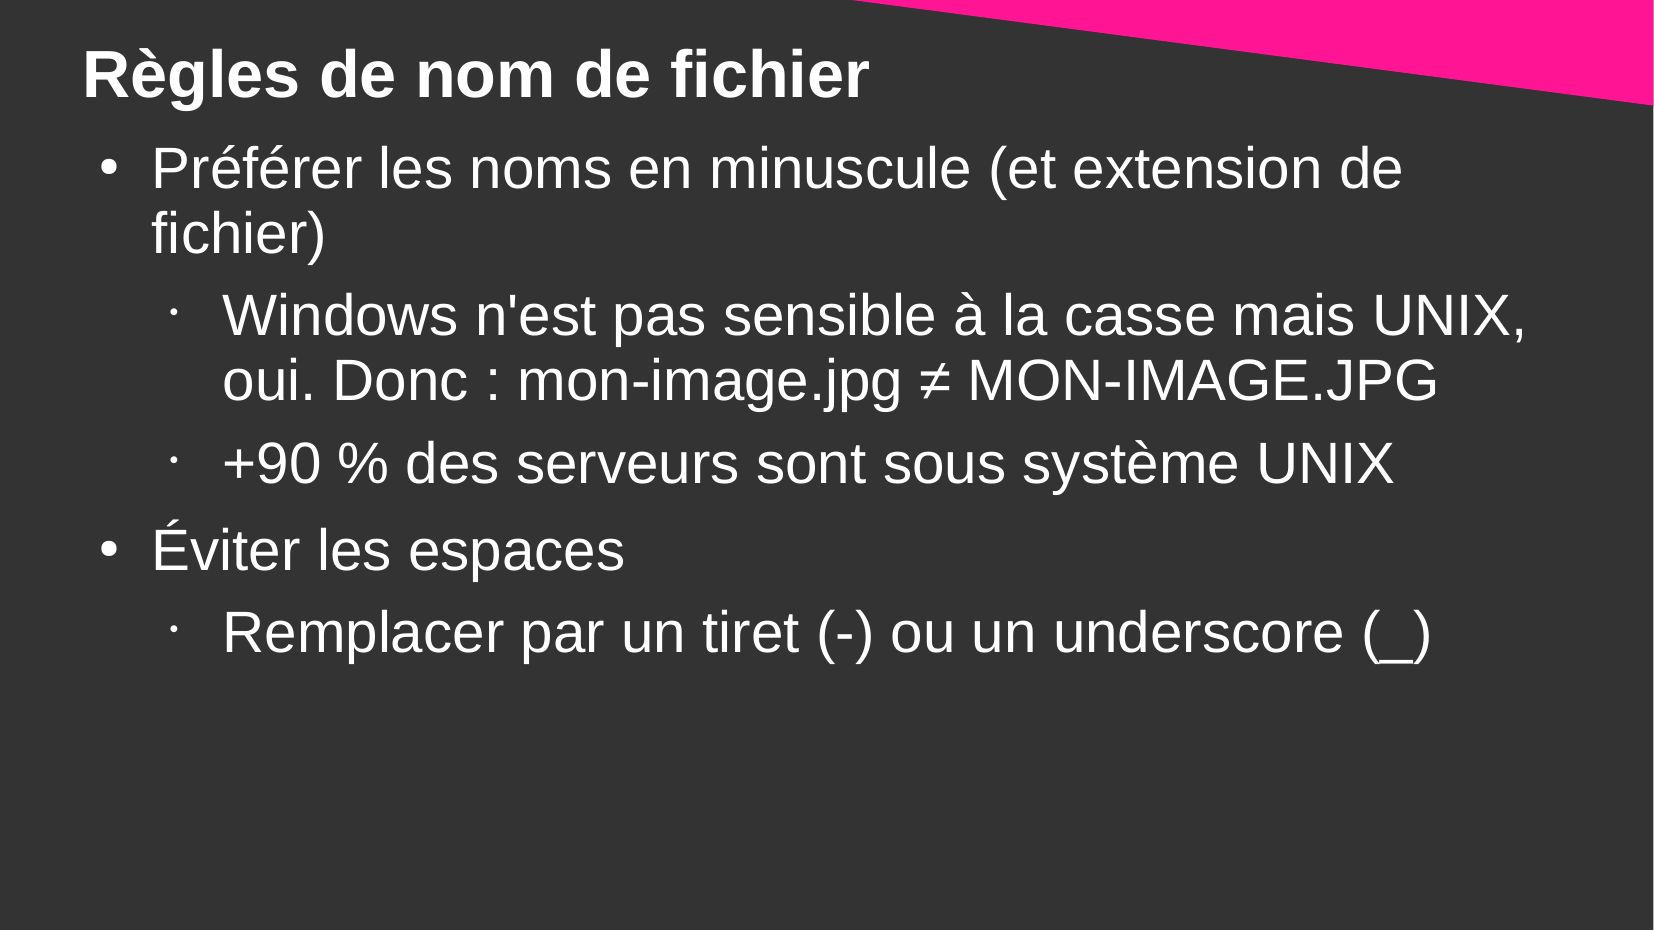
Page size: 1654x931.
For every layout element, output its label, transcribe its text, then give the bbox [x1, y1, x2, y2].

text_box [851, 0, 1654, 106]
title Règles de nom de fichier [82, 37, 1571, 122]
list Préférer les noms en minuscule (et extension de fichier) Windows n'est pas sensible à la casse mais UNIX, oui. Donc : mon-image.jpg ≠ MON-IMAGE.JPG +90 % des serveurs sont sous système UNIX Éviter les espaces Remplacer par un tiret (-) ou un underscore (_) [80, 135, 1560, 886]
